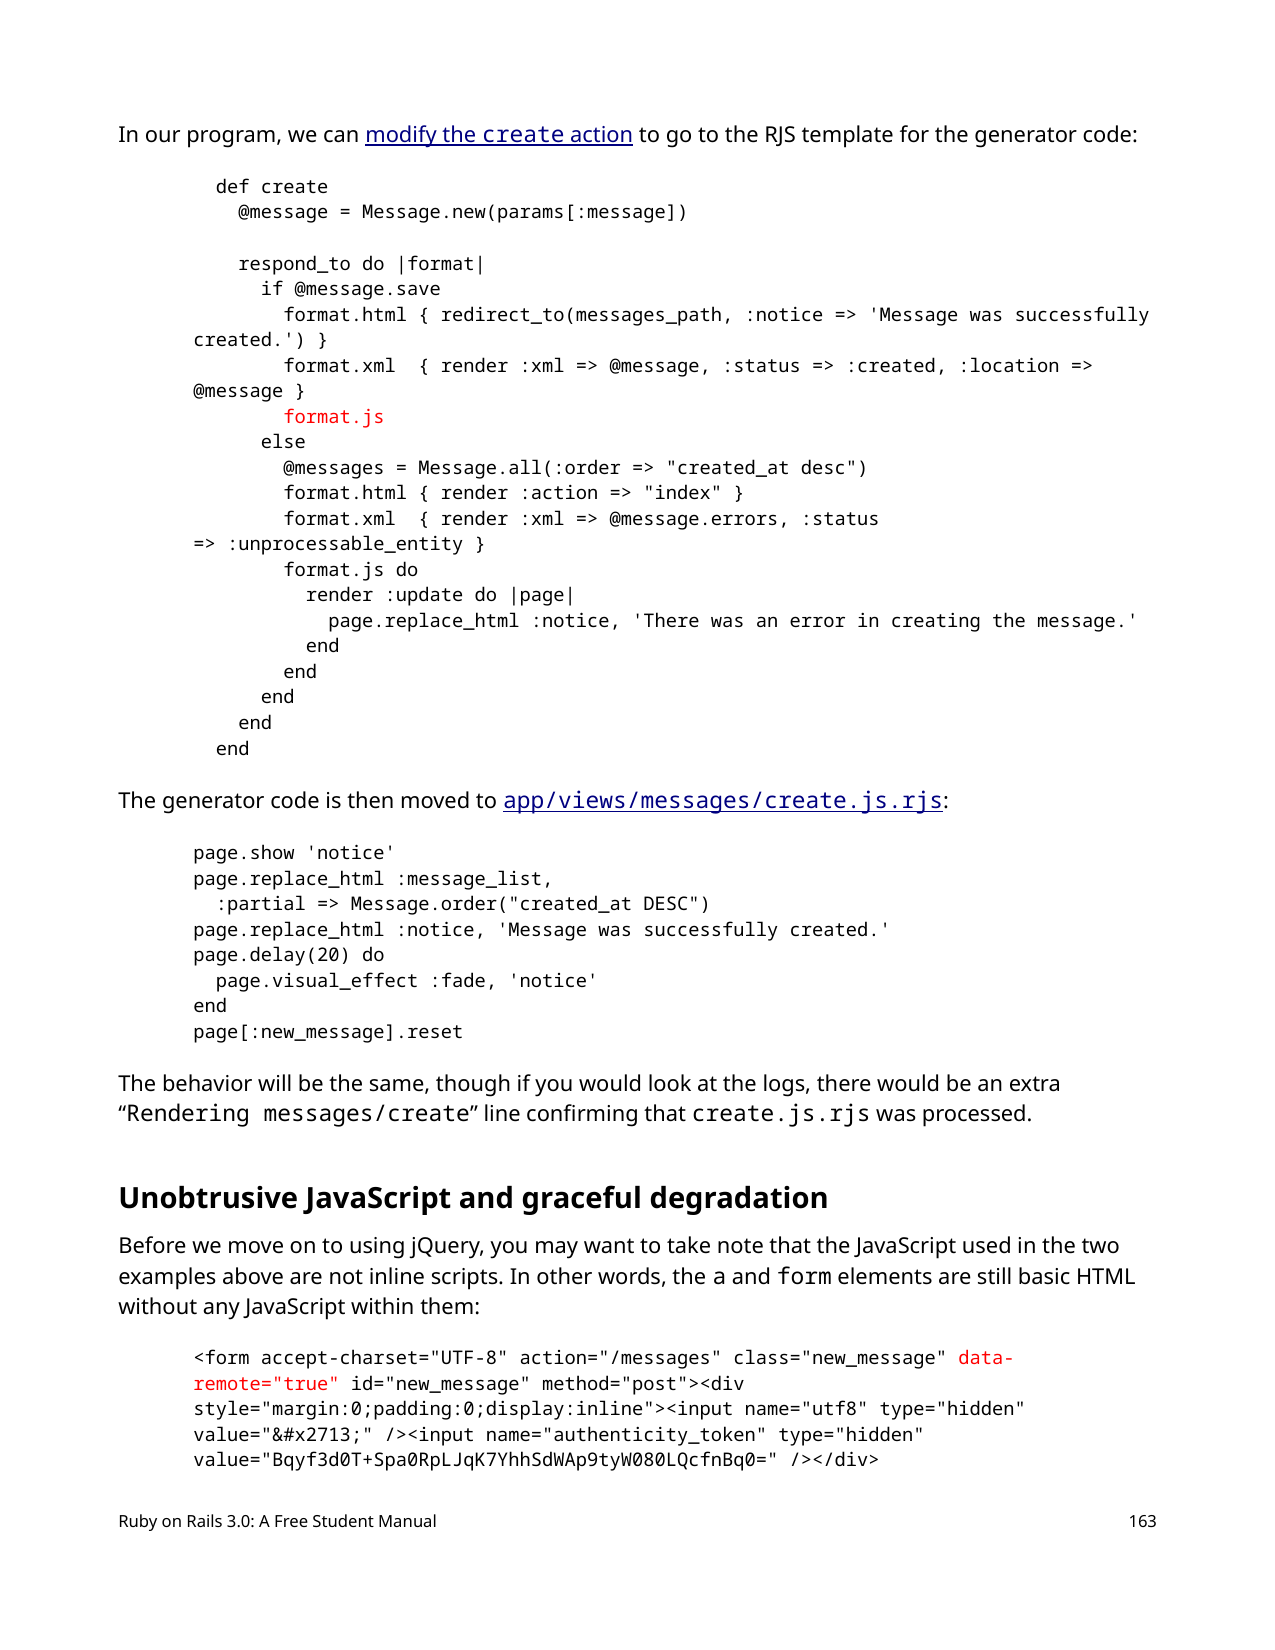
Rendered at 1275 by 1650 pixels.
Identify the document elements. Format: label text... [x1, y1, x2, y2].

text page.show 'notice' page.replace_html :message_list, :partial => Message.order("created_at DESC") page.replace_html :notice, 'Message was successfully created.' page.delay(20) do page.visual_effect :fade, 'notice' end page[:new_message].reset [193, 839, 1157, 1044]
text The behavior will be the same, though if you would look at the logs, there would be an extra “Rendering messages/create” line confirming that create.js.rjs was processed. [118, 1068, 1157, 1129]
text The generator code is then moved to app/views/messages/create.js.rjs: [118, 784, 1157, 816]
text def create @message = Message.new(params[:message]) respond_to do |format| if @message.save format.html { redirect_to(messages_path, :notice => 'Message was successfully created.') } format.xml { render :xml => @message, :status => :created, :location => @message } format.js else @messages = Message.all(:order => "created_at desc") format.html { render :action => "index" } format.xml { render :xml => @message.errors, :status => :unprocessable_entity } format.js do render :update do |page| page.replace_html :notice, 'There was an error in creating the message.' end end end end end [193, 173, 1157, 760]
text <form accept-charset="UTF-8" action="/messages" class="new_message" data-remote="true" id="new_message" method="post"><div style="margin:0;padding:0;display:inline"><input name="utf8" type="hidden" value="&#x2713;" /><input name="authenticity_token" type="hidden" value="Bqyf3d0T+Spa0RpLJqK7YhhSdWAp9tyW080LQcfnBq0=" /></div> [193, 1344, 1157, 1472]
subtitle Unobtrusive JavaScript and graceful degradation [118, 1178, 1157, 1217]
text In our program, we can modify the create action to go to the RJS template for the generator code: [118, 118, 1157, 149]
text Before we move on to using jQuery, you may want to take note that the JavaScript used in the two examples above are not inline scripts. In other words, the a and form elements are still basic HTML without any JavaScript within them: [118, 1230, 1157, 1321]
